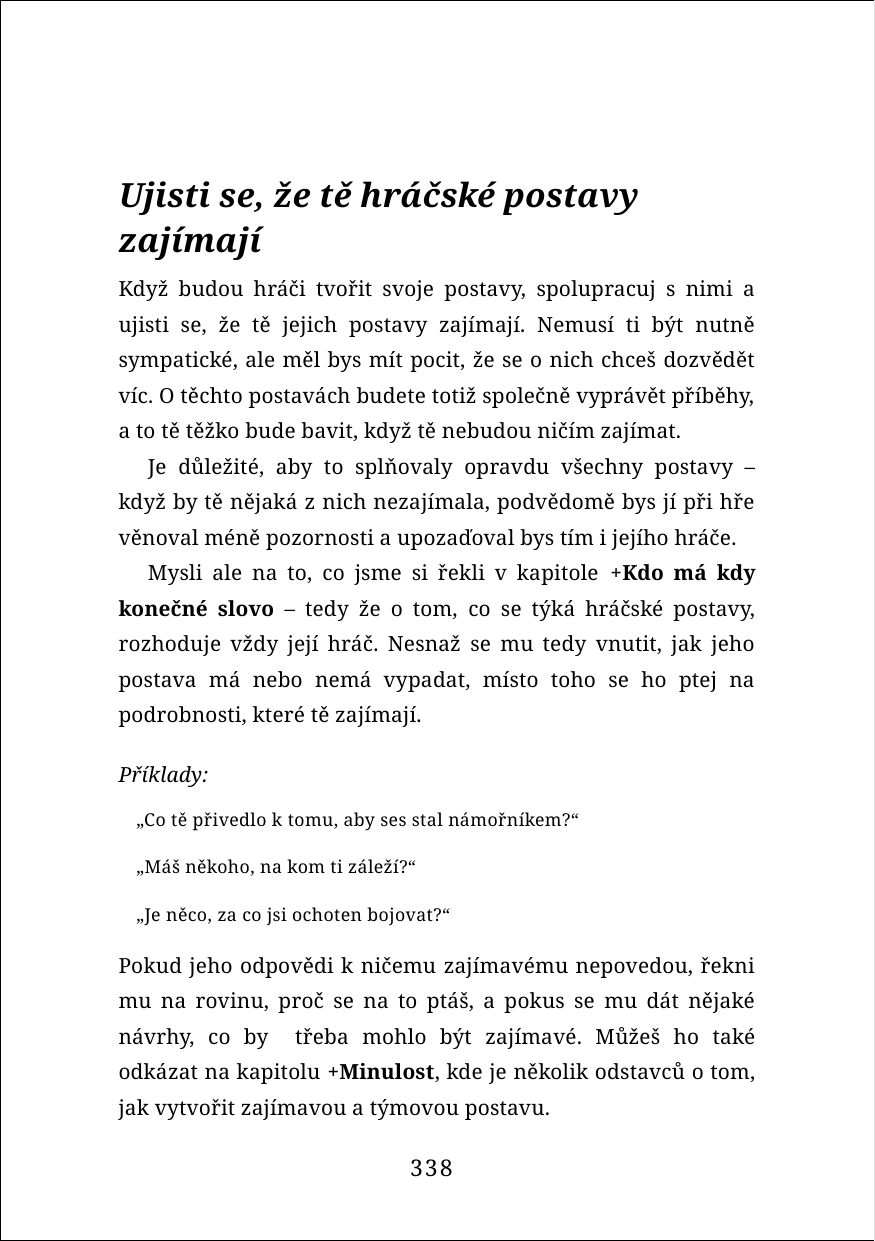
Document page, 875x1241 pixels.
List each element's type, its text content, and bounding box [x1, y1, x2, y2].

subtitle Ujisti se, že tě hráčské postavy zajímají [118, 172, 756, 263]
text „Máš někoho, na kom ti záleží?“ [136, 855, 756, 879]
text Když budou hráči tvořit svoje postavy, spolupracuj s nimi a ujisti se, že tě jejich postavy zajímají. Nemusí ti být nutně sympatické, ale měl bys mít pocit, že se o nich chceš dozvědět víc. O těchto postavách budete totiž společně vyprávět příběhy, a to tě těžko bude bavit, když tě nebudou ničím zajímat. Je důležité, aby to splňovaly opravdu všechny postavy – když by tě nějaká z nich nezajímala, podvědomě bys jí při hře věnoval méně pozornosti a upozaďoval bys tím i jejího hráče. Mysli ale na to, co jsme si řekli v kapitole +Kdo má kdy konečné slovo – tedy že o tom, co se týká hráčské postavy, rozhoduje vždy její hráč. Nesnaž se mu tedy vnutit, jak jeho postava má nebo nemá vypadat, místo toho se ho ptej na podrobnosti, které tě zajímají. [118, 274, 756, 729]
text Příklady: [118, 760, 756, 788]
text „Co tě přivedlo k tomu, aby ses stal námořníkem?“ [136, 807, 756, 831]
text „Je něco, za co jsi ochoten bojovat?“ [136, 903, 756, 927]
text Pokud jeho odpovědi k ničemu zajímavému nepovedou, řekni mu na rovinu, proč se na to ptáš, a pokus se mu dát nějaké návrhy, co by třeba mohlo být zajímavé. Můžeš ho také odkázat na kapitolu +Minulost, kde je několik odstavců o tom, jak vytvořit zajímavou a týmovou postavu. [118, 951, 756, 1121]
